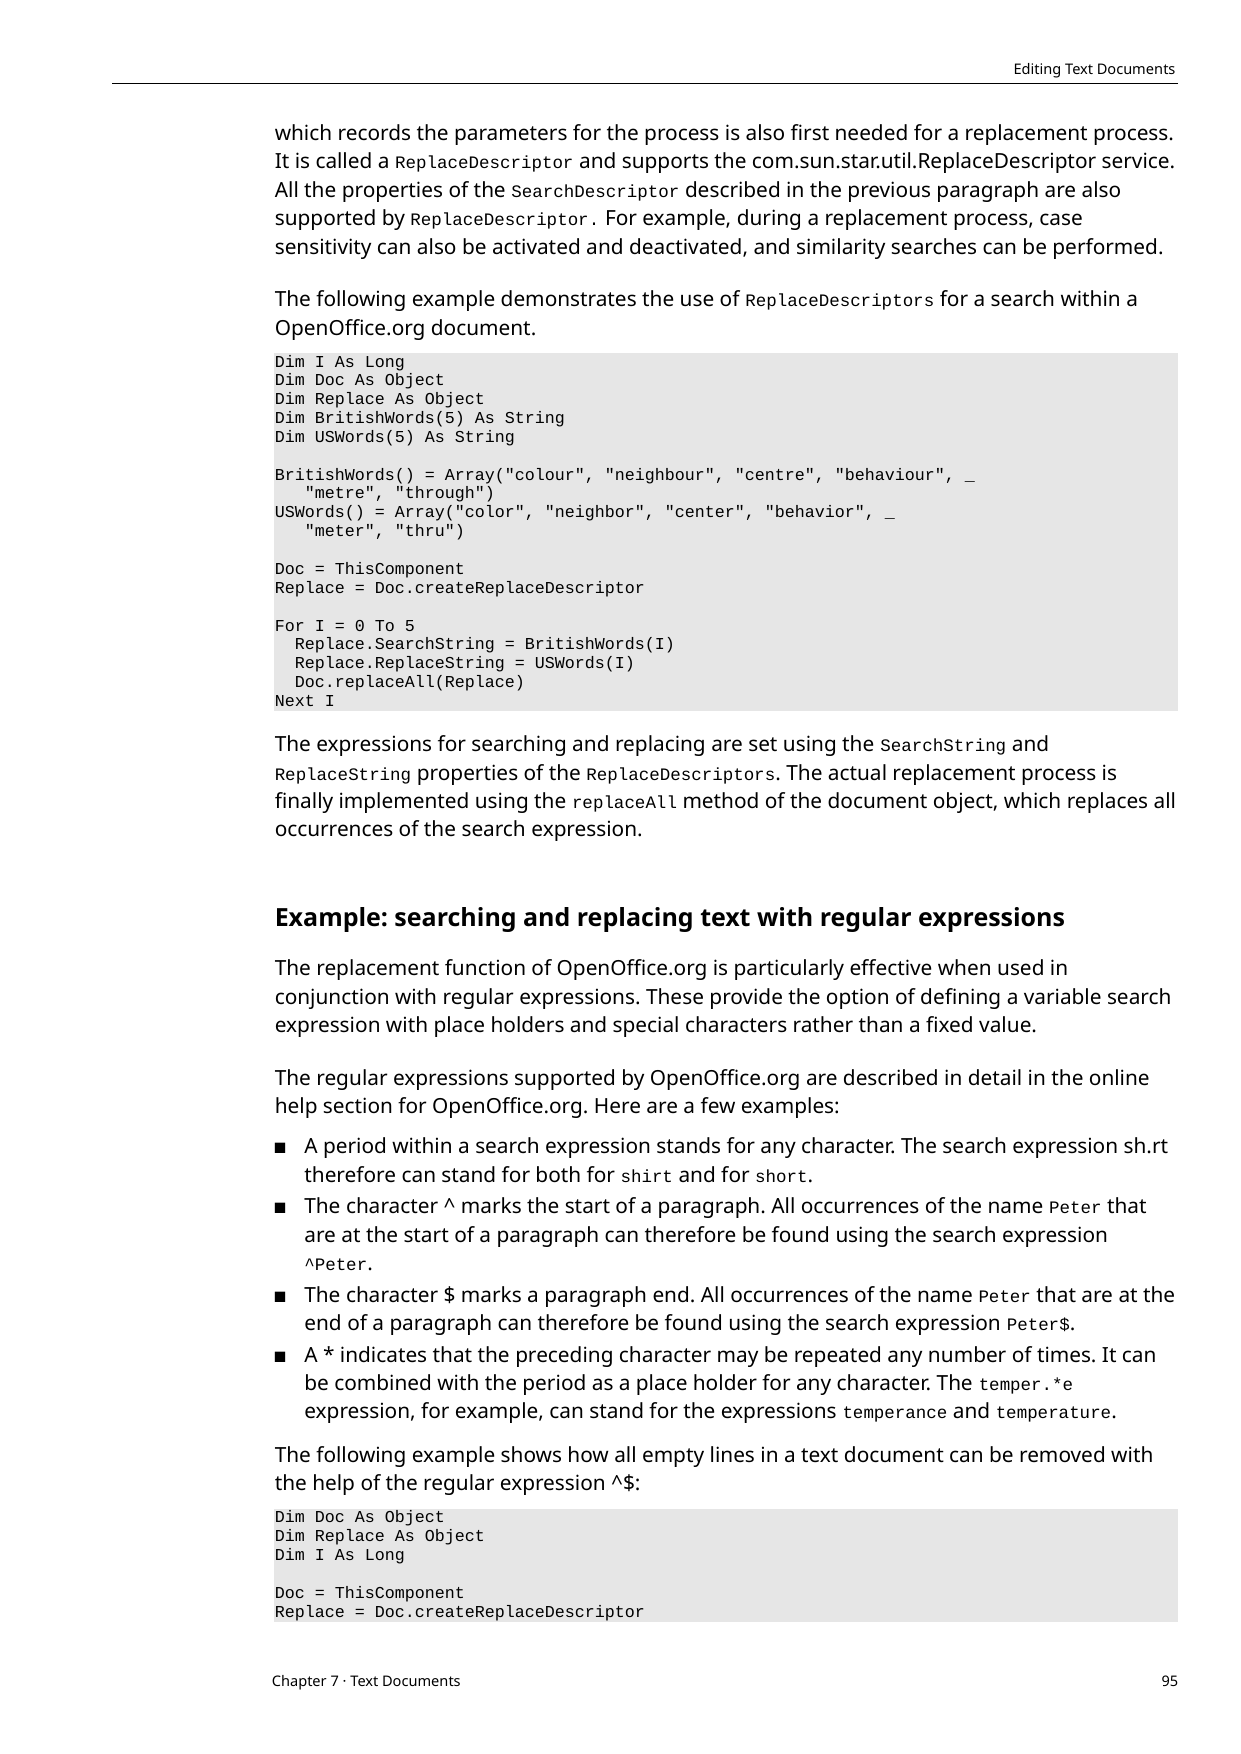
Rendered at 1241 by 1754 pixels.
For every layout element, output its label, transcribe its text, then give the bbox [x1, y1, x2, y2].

text The following example demonstrates the use of ReplaceDescriptors for a search within a OpenOffice.org document. [274, 284, 1178, 341]
text which records the parameters for the process is also first needed for a replacement process. It is called a ReplaceDescriptor and supports the com.sun.star.util.ReplaceDescriptor service. All the properties of the SearchDescriptor described in the previous paragraph are also supported by ReplaceDescriptor. For example, during a replacement process, case sensitivity can also be activated and deactivated, and similarity searches can be performed. [274, 118, 1178, 260]
list The character ^ marks the start of a paragraph. All occurrences of the name Peter that are at the start of a paragraph can therefore be found using the search expression ^Peter. [274, 1192, 1178, 1277]
list The character $ marks a paragraph end. All occurrences of the name Peter that are at the end of a paragraph can therefore be found using the search expression Peter$. [274, 1280, 1178, 1337]
text Dim Doc As Object Dim Replace As Object Dim I As Long Doc = ThisComponent Replace = Doc.createReplaceDescriptor [274, 1509, 1178, 1622]
list A period within a search expression stands for any character. The search expression sh.rt therefore can stand for both for shirt and for short. [274, 1132, 1178, 1188]
subtitle Example: searching and replacing text with regular expressions [274, 900, 1178, 934]
text The regular expressions supported by OpenOffice.org are described in detail in the online help section for OpenOffice.org. Here are a few examples: [274, 1063, 1178, 1120]
list A * indicates that the preceding character may be repeated any number of times. It can be combined with the period as a place holder for any character. The temper.*e expression, for example, can stand for the expressions temperance and temperature. [274, 1340, 1178, 1425]
text The following example shows how all empty lines in a text document can be removed with the help of the regular expression ^$: [274, 1440, 1178, 1497]
text Dim I As Long Dim Doc As Object Dim Replace As Object Dim BritishWords(5) As String Dim USWords(5) As String BritishWords() = Array("colour", "neighbour", "centre", "behaviour", _ "metre", "through") USWords() = Array("color", "neighbor", "center", "behavior", _ "meter", "thru") Doc = ThisComponent Replace = Doc.createReplaceDescriptor For I = 0 To 5 Replace.SearchString = BritishWords(I) Replace.ReplaceString = USWords(I) Doc.replaceAll(Replace) Next I [274, 353, 1178, 711]
text The replacement function of OpenOffice.org is particularly effective when used in conjunction with regular expressions. These provide the option of defining a variable search expression with place holders and special characters rather than a fixed value. [274, 953, 1178, 1039]
text The expressions for searching and replacing are set using the SearchString and ReplaceString properties of the ReplaceDescriptors. The actual replacement process is finally implemented using the replaceAll method of the document object, which replaces all occurrences of the search expression. [274, 729, 1178, 843]
